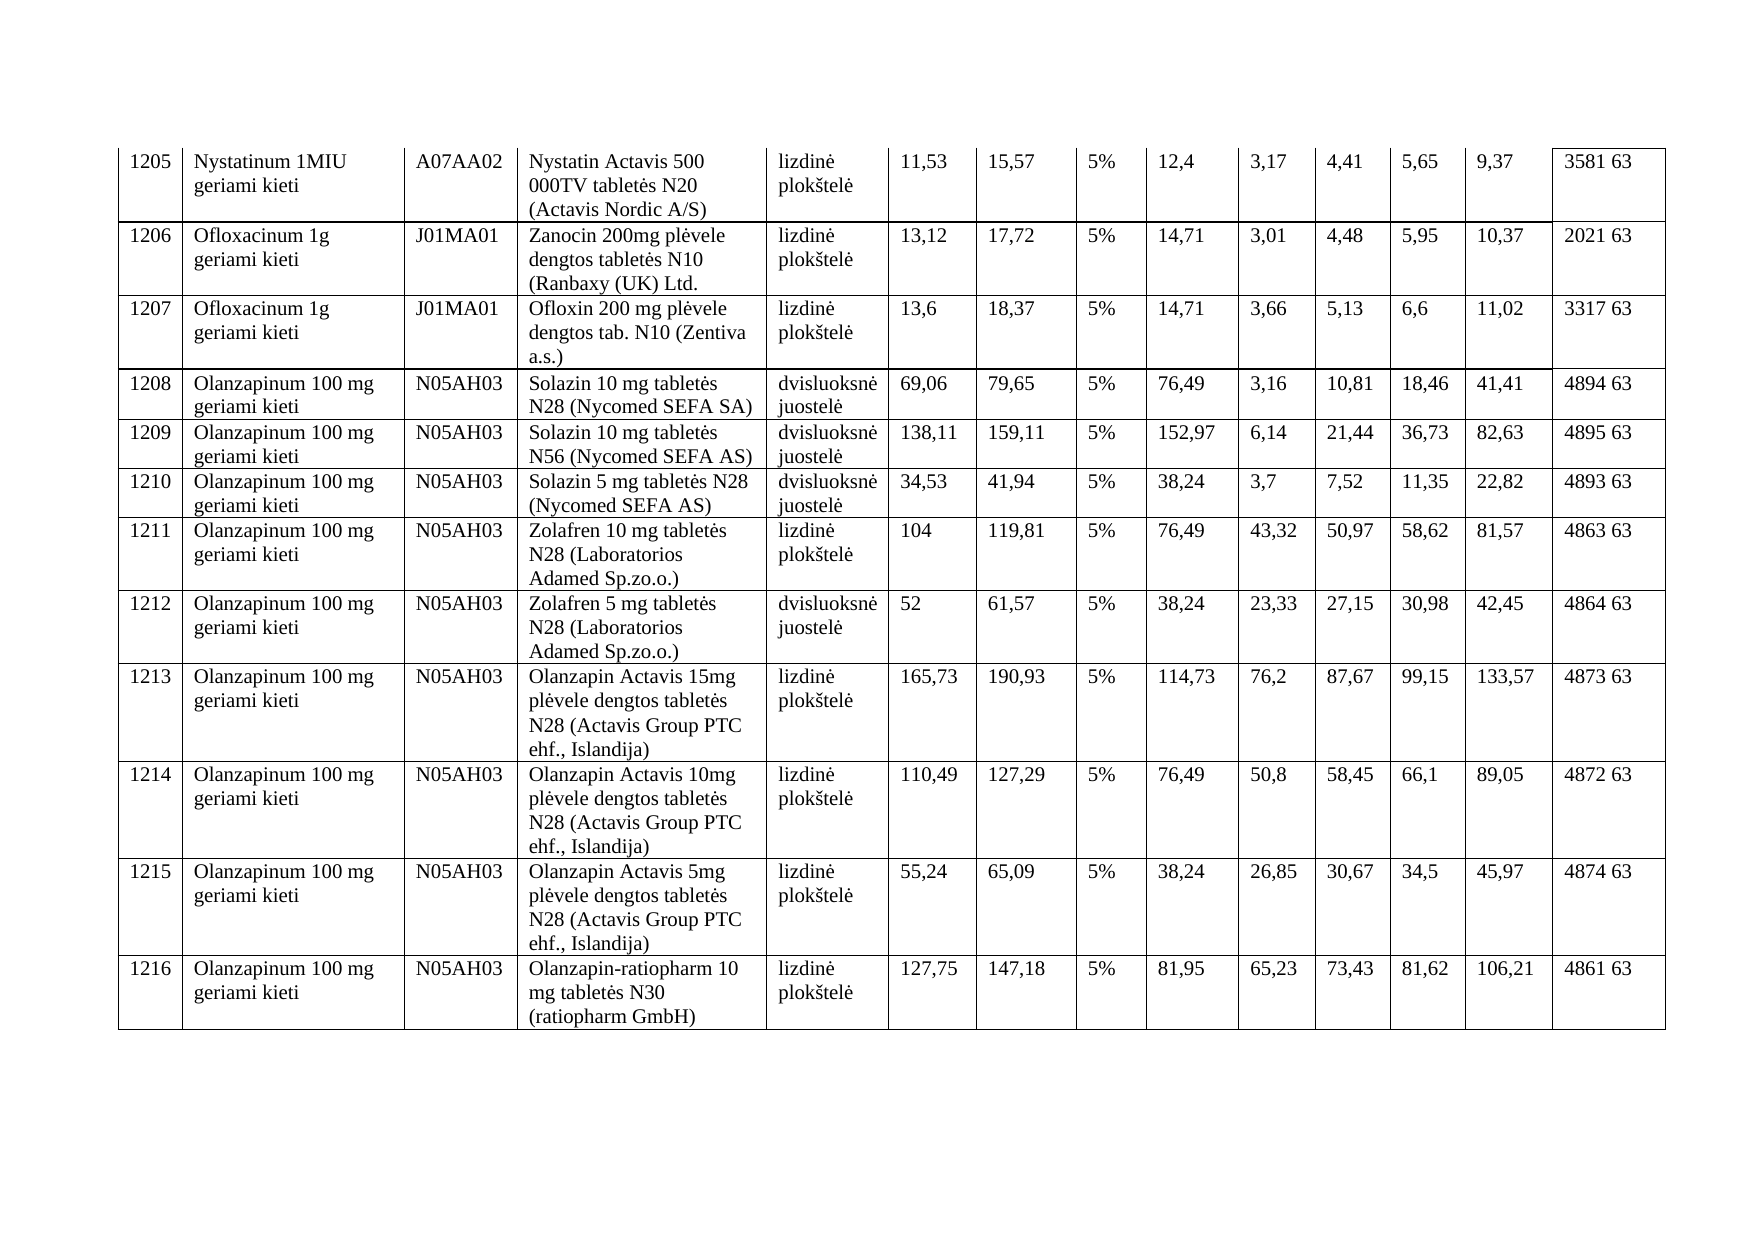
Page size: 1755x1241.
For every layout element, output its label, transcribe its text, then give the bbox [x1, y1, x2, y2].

table_cell 65,23 [1239, 956, 1315, 1028]
table_cell N05AH03 [405, 420, 517, 468]
table_cell 1209 [119, 420, 182, 468]
table_cell 5% [1077, 223, 1146, 295]
table_cell 9,37 [1466, 148, 1552, 221]
table_cell 13,12 [889, 223, 976, 295]
table_cell N05AH03 [405, 469, 517, 517]
table_cell 2021 63 [1553, 222, 1665, 295]
table_cell 18,46 [1391, 370, 1465, 418]
table_cell 3,01 [1239, 223, 1315, 295]
table_cell 79,65 [977, 370, 1076, 418]
table_cell Olanzapinum 100 mg geriami kieti [183, 956, 404, 1028]
table_cell 127,75 [889, 956, 976, 1028]
table_cell 50,97 [1316, 518, 1390, 590]
table_cell 11,35 [1391, 469, 1465, 517]
table_cell Zolafren 10 mg tabletės N28 (Laboratorios Adamed Sp.zo.o.) [518, 518, 766, 590]
table_cell 4874 63 [1553, 859, 1665, 955]
table_cell Olanzapin Actavis 10mg plėvele dengtos tabletės N28 (Actavis Group PTC ehf., Islandija) [518, 762, 766, 858]
table_cell lizdinė plokštelė [767, 762, 888, 858]
table_cell lizdinė plokštelė [767, 859, 888, 955]
table_cell 1210 [119, 469, 182, 517]
table_cell 5,13 [1316, 296, 1390, 368]
table_cell J01MA01 [405, 296, 517, 368]
table_cell 10,81 [1316, 370, 1390, 418]
table_cell A07AA02 [405, 148, 517, 221]
table_cell 165,73 [889, 664, 976, 761]
table_cell 38,24 [1147, 469, 1238, 517]
table_cell lizdinė plokštelė [767, 223, 888, 295]
table_cell 23,33 [1239, 591, 1315, 663]
table_cell N05AH03 [405, 664, 517, 761]
table_cell 5% [1077, 591, 1146, 663]
table_cell 52 [889, 591, 976, 663]
table_cell 4895 63 [1553, 420, 1665, 468]
table_cell 13,6 [889, 296, 976, 368]
table_cell 76,49 [1147, 762, 1238, 858]
table_cell 11,02 [1466, 296, 1552, 368]
table_cell 27,15 [1316, 591, 1390, 663]
table_cell 66,1 [1391, 762, 1465, 858]
table_cell 5% [1077, 518, 1146, 590]
table_cell 3,16 [1239, 370, 1315, 418]
table_cell 1208 [119, 370, 182, 418]
table_cell 10,37 [1466, 223, 1552, 295]
table_cell 50,8 [1239, 762, 1315, 858]
table_cell 3,17 [1239, 148, 1315, 221]
table_cell Olanzapin Actavis 5mg plėvele dengtos tabletės N28 (Actavis Group PTC ehf., Islandija) [518, 859, 766, 955]
table_cell Zolafren 5 mg tabletės N28 (Laboratorios Adamed Sp.zo.o.) [518, 591, 766, 663]
table_cell Zanocin 200mg plėvele dengtos tabletės N10 (Ranbaxy (UK) Ltd. [518, 223, 766, 295]
table_cell 11,53 [889, 148, 976, 221]
table_cell 34,53 [889, 469, 976, 517]
table_cell Olanzapinum 100 mg geriami kieti [183, 469, 404, 517]
table_cell 1213 [119, 664, 182, 761]
table_cell 5% [1077, 296, 1146, 368]
table_cell 58,45 [1316, 762, 1390, 858]
table_cell 110,49 [889, 762, 976, 858]
table_cell dvisluoksnė juostelė [767, 420, 888, 468]
table_cell 82,63 [1466, 420, 1552, 468]
table_cell 89,05 [1466, 762, 1552, 858]
table_cell lizdinė plokštelė [767, 518, 888, 590]
table_cell dvisluoksnė juostelė [767, 591, 888, 663]
table_cell 7,52 [1316, 469, 1390, 517]
table_cell N05AH03 [405, 956, 517, 1028]
table_cell 14,71 [1147, 296, 1238, 368]
table_cell 65,09 [977, 859, 1076, 955]
table_cell Ofloxin 200 mg plėvele dengtos tab. N10 (Zentiva a.s.) [518, 296, 766, 368]
table_cell 1207 [119, 296, 182, 368]
table_cell 22,82 [1466, 469, 1552, 517]
table_cell 61,57 [977, 591, 1076, 663]
table_cell 76,49 [1147, 370, 1238, 418]
table_cell 1211 [119, 518, 182, 590]
table_cell lizdinė plokštelė [767, 664, 888, 761]
table_cell 5% [1077, 420, 1146, 468]
table_cell 3581 63 [1553, 149, 1665, 221]
table_cell 5,95 [1391, 223, 1465, 295]
table_cell Olanzapin Actavis 15mg plėvele dengtos tabletės N28 (Actavis Group PTC ehf., Islandija) [518, 664, 766, 761]
table_cell N05AH03 [405, 591, 517, 663]
table_cell Olanzapinum 100 mg geriami kieti [183, 370, 404, 418]
table_cell N05AH03 [405, 762, 517, 858]
table_cell 3,7 [1239, 469, 1315, 517]
table_cell Nystatinum 1MIU geriami kieti [183, 148, 404, 221]
table_cell 18,37 [977, 296, 1076, 368]
table_cell N05AH03 [405, 518, 517, 590]
table_cell lizdinė plokštelė [767, 148, 888, 221]
table_cell Ofloxacinum 1g geriami kieti [183, 223, 404, 295]
table_cell 5,65 [1391, 148, 1465, 221]
table_cell 36,73 [1391, 420, 1465, 468]
table_cell 5% [1077, 370, 1146, 418]
table_cell 30,98 [1391, 591, 1465, 663]
table_cell 1214 [119, 762, 182, 858]
table_cell 17,72 [977, 223, 1076, 295]
table_cell 190,93 [977, 664, 1076, 761]
table_cell 30,67 [1316, 859, 1390, 955]
table_cell N05AH03 [405, 859, 517, 955]
table_cell 38,24 [1147, 859, 1238, 955]
table_cell 1216 [119, 956, 182, 1028]
table_cell 99,15 [1391, 664, 1465, 761]
table_cell 73,43 [1316, 956, 1390, 1028]
table_cell 114,73 [1147, 664, 1238, 761]
table_cell 4894 63 [1553, 369, 1665, 418]
table_cell 5% [1077, 762, 1146, 858]
table_cell Olanzapinum 100 mg geriami kieti [183, 762, 404, 858]
table_cell Olanzapinum 100 mg geriami kieti [183, 664, 404, 761]
table_cell 152,97 [1147, 420, 1238, 468]
table_cell 127,29 [977, 762, 1076, 858]
table_cell Solazin 5 mg tabletės N28 (Nycomed SEFA AS) [518, 469, 766, 517]
table_cell Solazin 10 mg tabletės N28 (Nycomed SEFA SA) [518, 370, 766, 418]
table_cell 4872 63 [1553, 762, 1665, 858]
table_cell 5% [1077, 859, 1146, 955]
table_cell 58,62 [1391, 518, 1465, 590]
table_cell dvisluoksnė juostelė [767, 370, 888, 418]
table_cell Nystatin Actavis 500 000TV tabletės N20 (Actavis Nordic A/S) [518, 148, 766, 221]
table_cell 4873 63 [1553, 664, 1665, 761]
table_cell 4893 63 [1553, 469, 1665, 517]
table_cell 34,5 [1391, 859, 1465, 955]
table_cell 3,66 [1239, 296, 1315, 368]
table_cell 147,18 [977, 956, 1076, 1028]
table_cell 6,6 [1391, 296, 1465, 368]
table_cell 106,21 [1466, 956, 1552, 1028]
table_cell 138,11 [889, 420, 976, 468]
table_cell 5% [1077, 956, 1146, 1028]
table_cell 4861 63 [1553, 956, 1665, 1028]
table_cell 4,41 [1316, 148, 1390, 221]
table_cell Olanzapinum 100 mg geriami kieti [183, 591, 404, 663]
table_cell 104 [889, 518, 976, 590]
table_cell 12,4 [1147, 148, 1238, 221]
table_cell 159,11 [977, 420, 1076, 468]
table_cell 4863 63 [1553, 518, 1665, 590]
table_cell 4864 63 [1553, 591, 1665, 663]
table_cell 81,62 [1391, 956, 1465, 1028]
table_cell Olanzapinum 100 mg geriami kieti [183, 420, 404, 468]
table_cell 38,24 [1147, 591, 1238, 663]
table_cell 55,24 [889, 859, 976, 955]
table_cell N05AH03 [405, 370, 517, 418]
table_cell 21,44 [1316, 420, 1390, 468]
table_cell 5% [1077, 148, 1146, 221]
table_cell 76,49 [1147, 518, 1238, 590]
table_cell lizdinė plokštelė [767, 296, 888, 368]
table_cell Olanzapinum 100 mg geriami kieti [183, 518, 404, 590]
table_cell 1215 [119, 859, 182, 955]
table_cell Ofloxacinum 1g geriami kieti [183, 296, 404, 368]
table_cell 41,41 [1466, 370, 1552, 418]
table_cell 87,67 [1316, 664, 1390, 761]
table_cell 1212 [119, 591, 182, 663]
table_cell 5% [1077, 664, 1146, 761]
table_cell 119,81 [977, 518, 1076, 590]
table_cell 43,32 [1239, 518, 1315, 590]
table_cell 45,97 [1466, 859, 1552, 955]
table_cell 42,45 [1466, 591, 1552, 663]
table_cell J01MA01 [405, 223, 517, 295]
table_cell 41,94 [977, 469, 1076, 517]
table_cell Olanzapin-ratiopharm 10 mg tabletės N30 (ratiopharm GmbH) [518, 956, 766, 1028]
table_cell 76,2 [1239, 664, 1315, 761]
table_cell Solazin 10 mg tabletės N56 (Nycomed SEFA AS) [518, 420, 766, 468]
table_cell 1205 [119, 148, 182, 221]
table_cell 81,95 [1147, 956, 1238, 1028]
table_cell Olanzapinum 100 mg geriami kieti [183, 859, 404, 955]
table_cell 3317 63 [1553, 296, 1665, 368]
table_cell 81,57 [1466, 518, 1552, 590]
table_cell 14,71 [1147, 223, 1238, 295]
table_cell 6,14 [1239, 420, 1315, 468]
table_cell 69,06 [889, 370, 976, 418]
table_cell lizdinė plokštelė [767, 956, 888, 1028]
table_cell 15,57 [977, 148, 1076, 221]
table_cell 133,57 [1466, 664, 1552, 761]
table_cell 5% [1077, 469, 1146, 517]
table_cell 1206 [119, 223, 182, 295]
table_cell 26,85 [1239, 859, 1315, 955]
table_cell 4,48 [1316, 223, 1390, 295]
table_cell dvisluoksnė juostelė [767, 469, 888, 517]
